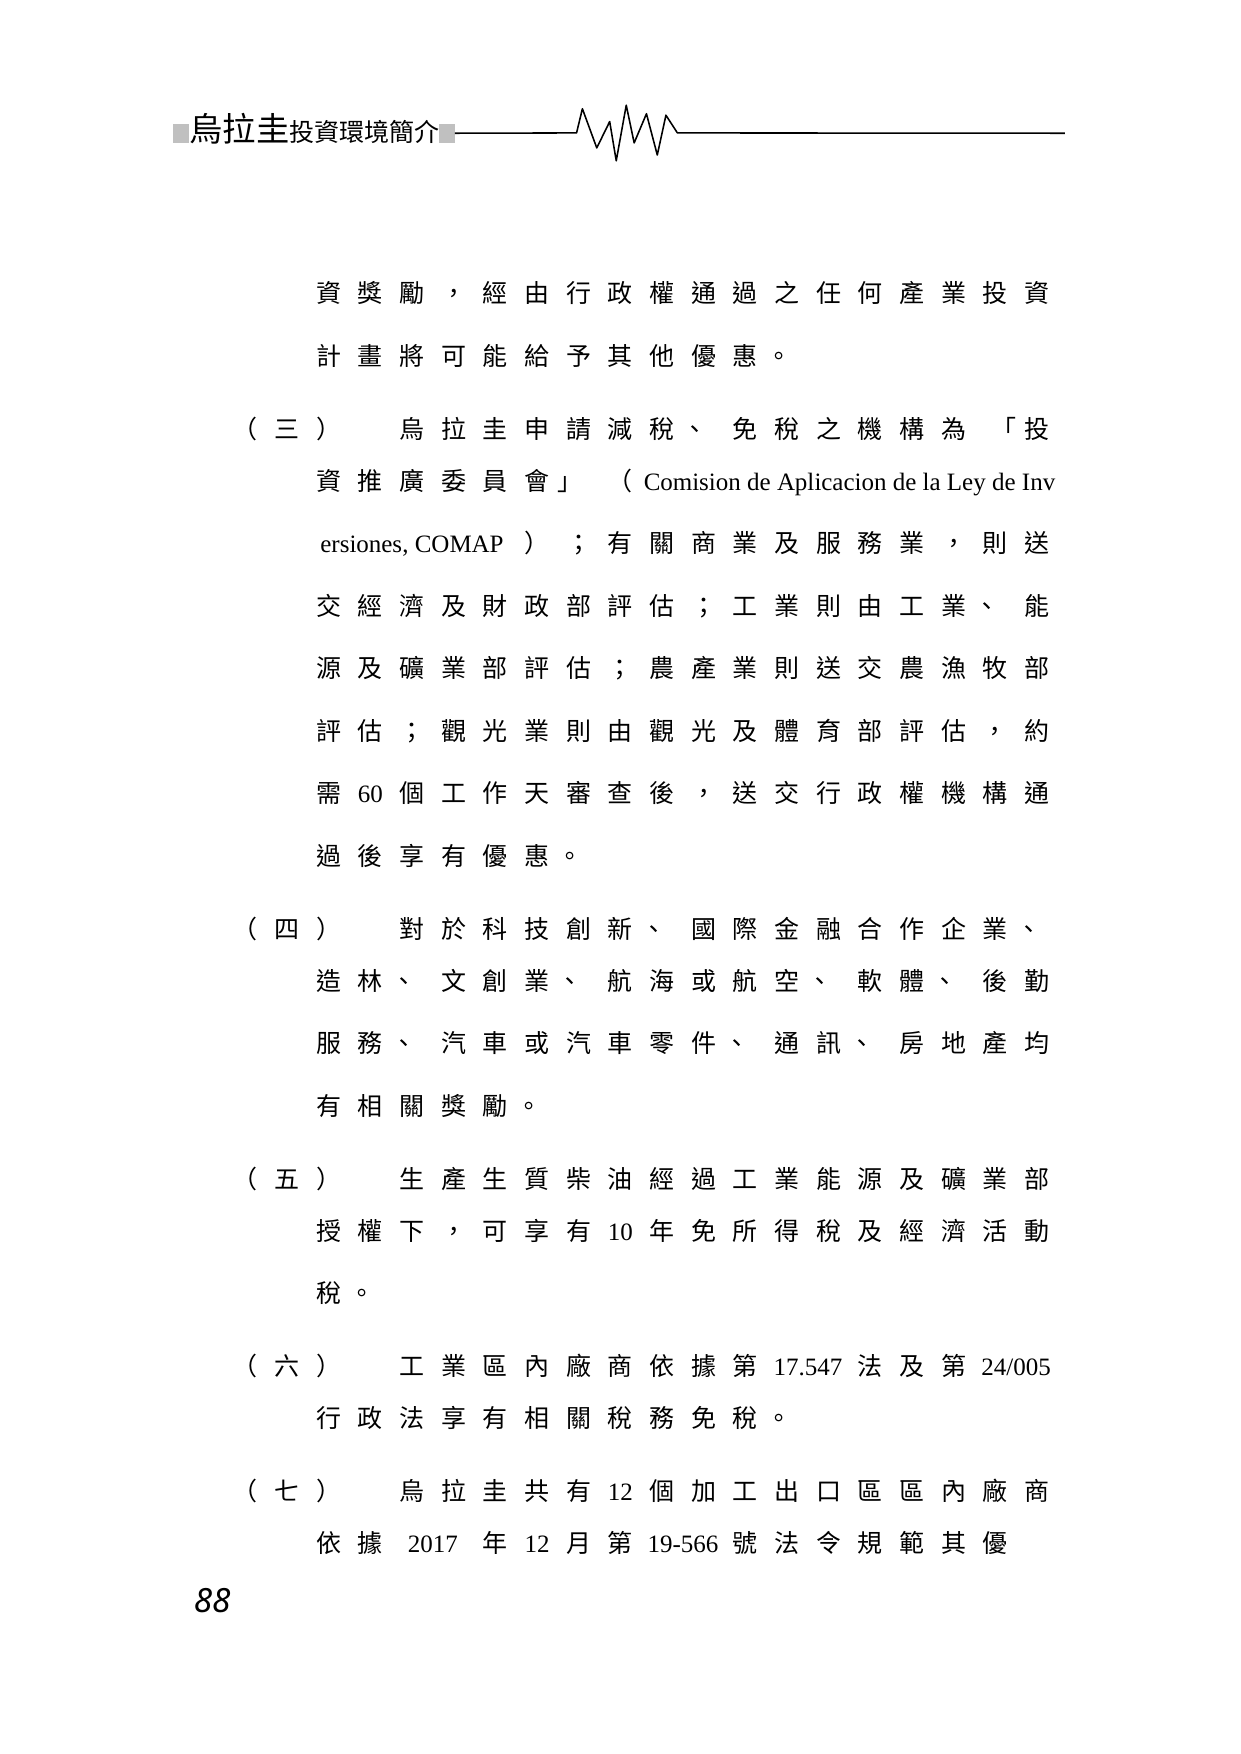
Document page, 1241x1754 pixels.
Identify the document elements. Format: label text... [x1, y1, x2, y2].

text （三） 烏拉圭申請減稅、免稅之機構為「投資推廣委員會」（Comision de Aplicacion de la Ley de Inversiones, COMAP）；有關商業及服務業，則送交經濟及財政部評估；工業則由工業、能源及礦業部評估；農產業則送交農漁牧部評估；觀光業則由觀光及體育部評估，約需60個工作天審查後，送交行政權機構通過後享有優惠。 [207, 375, 1058, 875]
text （七） 烏拉圭共有12個加工出口區區內廠商依據2017年12月第19-566號法令規範其優 [207, 1438, 1058, 1563]
text （五） 生產生質柴油經過工業能源及礦業部授權下，可享有10年免所得稅及經濟活動稅。 [207, 1125, 1058, 1313]
text （四） 對於科技創新、國際金融合作企業、造林、文創業、航海或航空、軟體、後勤服務、汽車或汽車零件、通訊、房地產均有相關獎勵。 [207, 875, 1058, 1125]
text （六） 工業區內廠商依據第17.547法及第24/005行政法享有相關稅務免稅。 [207, 1313, 1058, 1438]
text 資獎勵，經由行政權通過之任何產業投資計畫將可能給予其他優惠。 [207, 250, 1058, 375]
